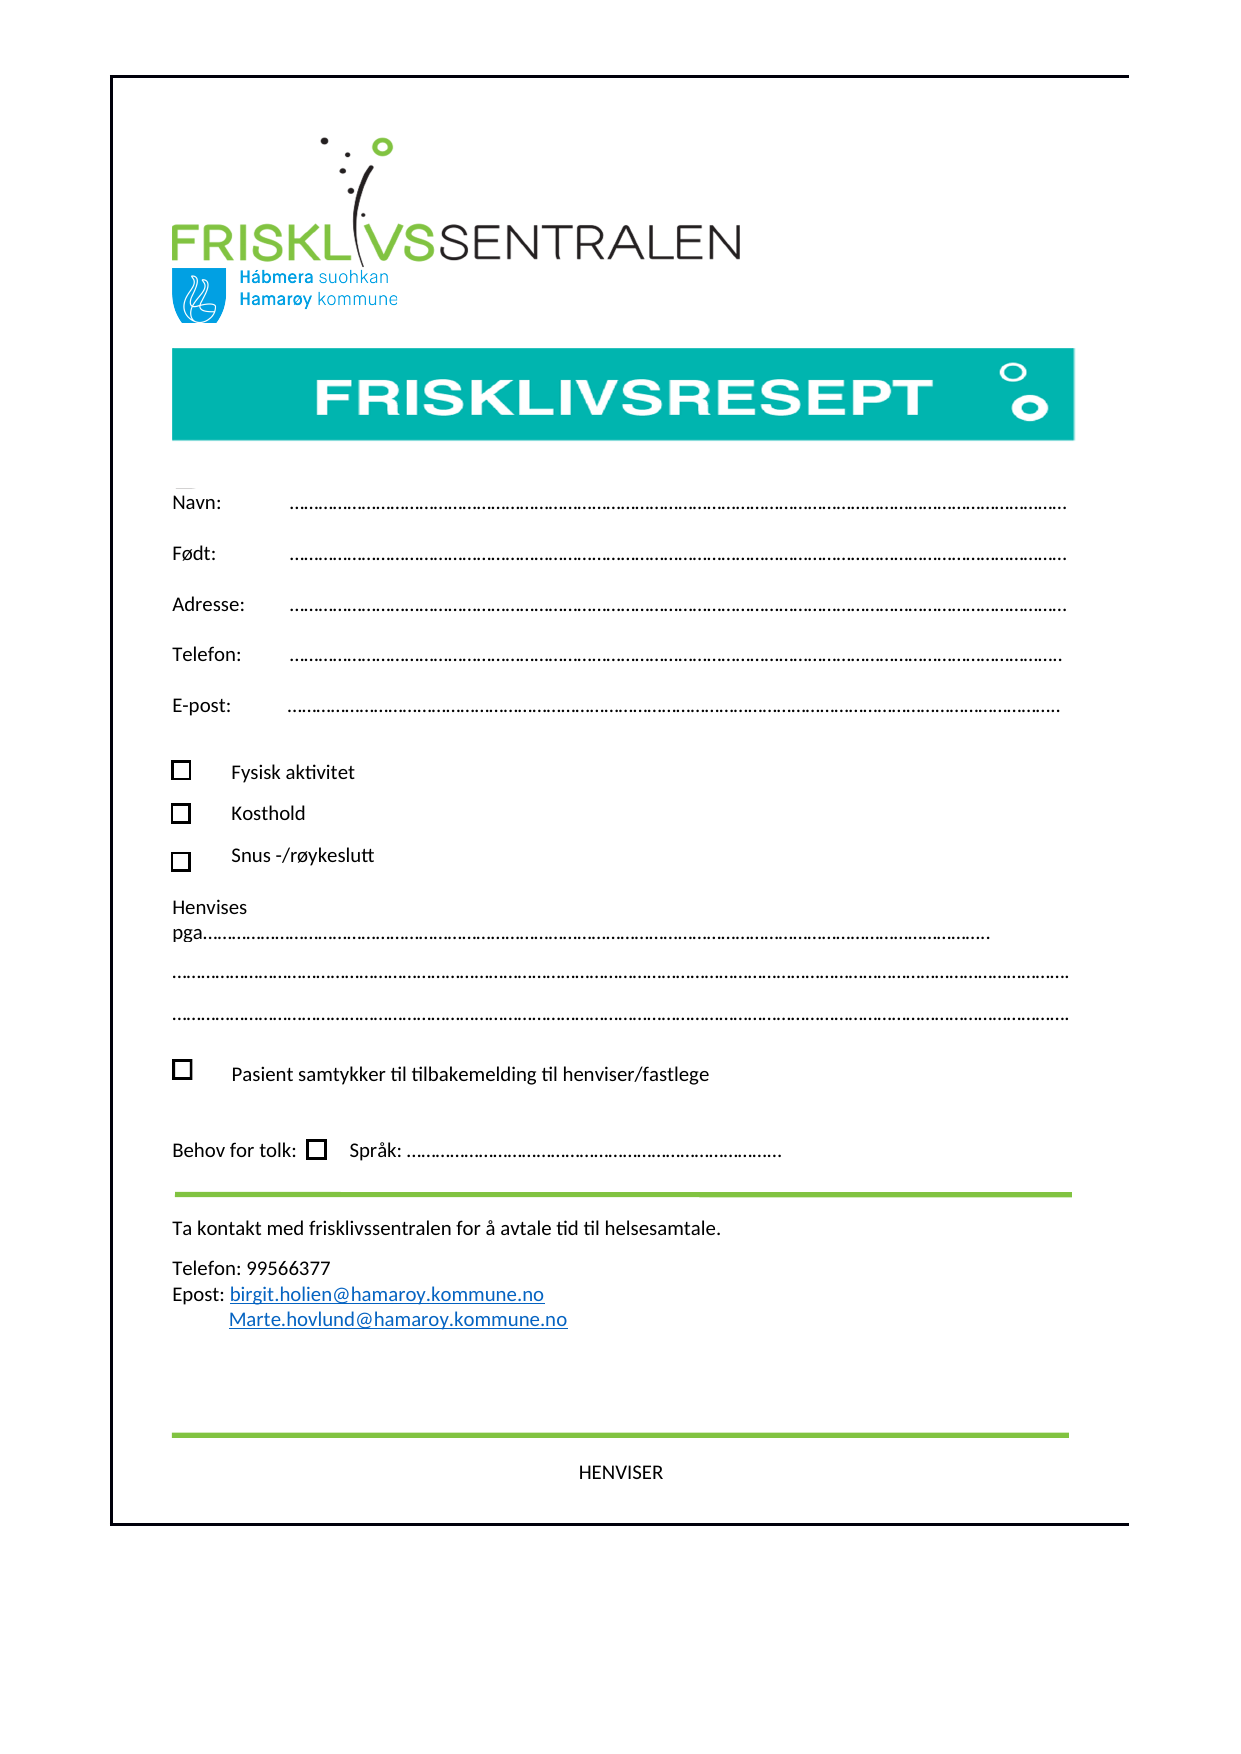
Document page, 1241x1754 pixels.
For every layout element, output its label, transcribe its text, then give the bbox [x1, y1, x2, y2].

table_cell ……………………………………………………………………………………………………………………………………………………………………. ……………………………………………………………………………………………………………………………………………………………………. Pasient samtykker til tilbakemelding til henviser/fastlege [113, 941, 1129, 1111]
table_cell Behov for tolk: Språk: …………………………………………………………………... [113, 1111, 1129, 1171]
table_cell Kosthold [113, 801, 1129, 842]
table_cell [398, 269, 1129, 323]
table_cell Henviser [113, 1434, 1129, 1522]
table_header [113, 78, 172, 269]
picture [172, 304, 180, 323]
table_cell Adresse: ……………………………………………………………………………………………………………………………………………… [113, 591, 1129, 642]
table_cell Født: ……………………………………………………………………………………………………………………………………………… [113, 540, 1129, 591]
table_cell Telefon: …………………………………………………………………………………………………………………………………………….. E-post: …………………………………………………………………………………………………………………………………………….. [113, 642, 1129, 718]
table_header [398, 78, 1129, 269]
table_cell Snus -/røykeslutt [113, 842, 1129, 894]
table_cell Telefon: 99566377 Epost: birgit.holien@hamaroy.kommune.no Marte.hovlund@hamaroy.kommune.no [113, 1256, 1129, 1434]
picture [172, 78, 874, 323]
table_cell [113, 269, 172, 323]
table_cell Navn: ……………………………………………………………………………………………………………………………………………… [113, 323, 1129, 540]
table_cell Ta kontakt med frisklivssentralen for å avtale tid til helsesamtale. [113, 1215, 1129, 1256]
table_cell Fysisk aktivitet [113, 759, 1129, 801]
table_cell Henvises pga……………………………………………………………………………………………………………………………………………….. [113, 894, 1129, 941]
table_cell [113, 718, 1129, 759]
picture [172, 1059, 193, 1080]
table_cell [113, 1171, 1129, 1215]
picture [172, 348, 1129, 489]
